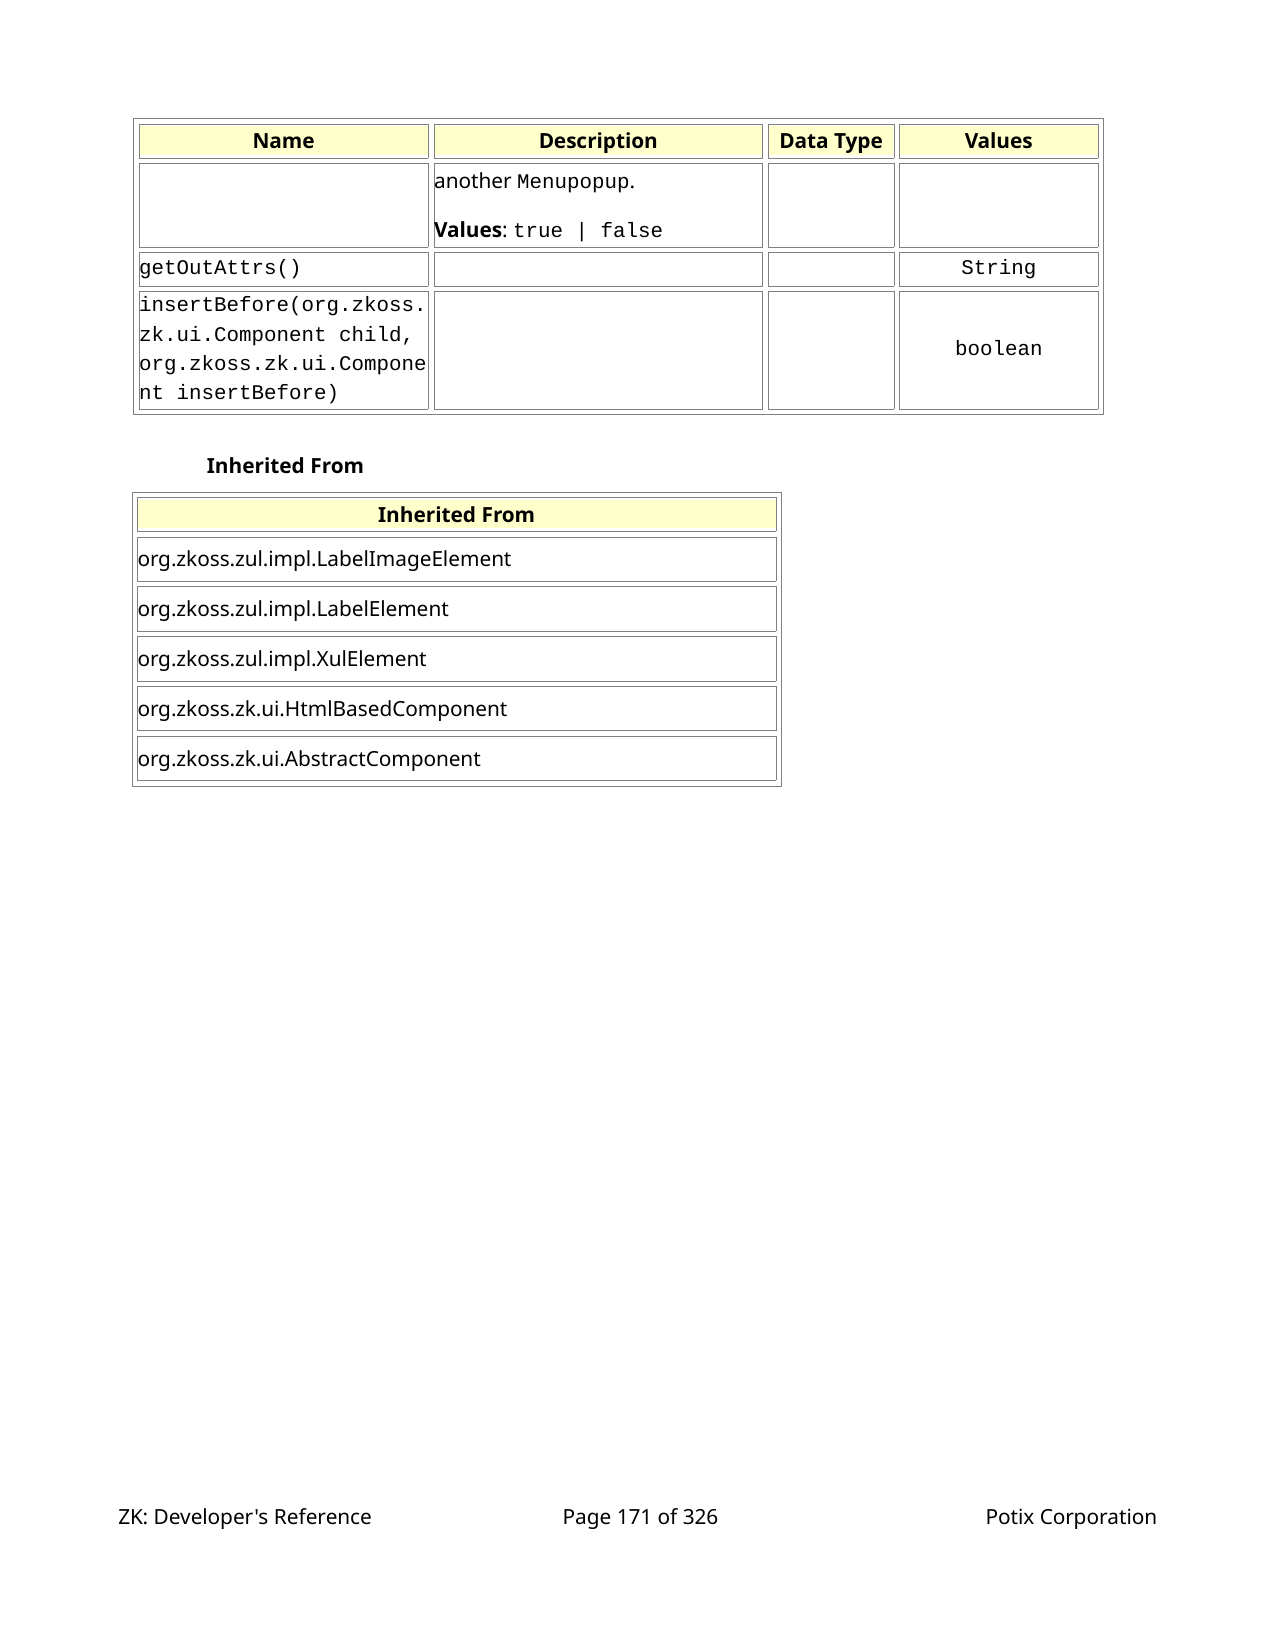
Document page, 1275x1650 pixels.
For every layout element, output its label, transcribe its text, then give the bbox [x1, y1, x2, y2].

subtitle Inherited From [207, 451, 1157, 479]
table_cell [435, 253, 762, 286]
table_cell [769, 253, 894, 286]
table_cell [765, 247, 896, 286]
table_cell insertBefore(org.zkoss.zk.ui.Component child, org.zkoss.zk.ui.Component insertBefore) [136, 286, 431, 409]
table_cell org.zkoss.zul.impl.LabelElement [134, 581, 779, 631]
table_cell org.zkoss.zul.impl.XulElement [134, 631, 779, 681]
table_cell another Menupopup. Values: true | false [431, 158, 765, 247]
table_cell [136, 158, 431, 247]
table_cell getOutAttrs() [136, 247, 431, 286]
table_header Inherited From [134, 493, 779, 531]
table_cell org.zkoss.zul.impl.LabelImageElement [134, 531, 779, 581]
table_cell [431, 247, 765, 286]
table_header Name [136, 119, 431, 158]
table_cell org.zkoss.zk.ui.HtmlBasedComponent [134, 681, 779, 730]
table_cell [765, 158, 896, 247]
table_cell [431, 286, 765, 409]
table_header Data Type [765, 119, 896, 158]
table_cell [896, 158, 1101, 247]
table_header Values [896, 119, 1101, 158]
table_cell boolean [896, 286, 1101, 409]
table_cell [765, 286, 896, 409]
table_cell [769, 292, 894, 409]
table_header Description [431, 119, 765, 158]
table_cell String [896, 247, 1101, 286]
table_cell org.zkoss.zk.ui.AbstractComponent [134, 730, 779, 780]
table_cell [435, 292, 762, 409]
